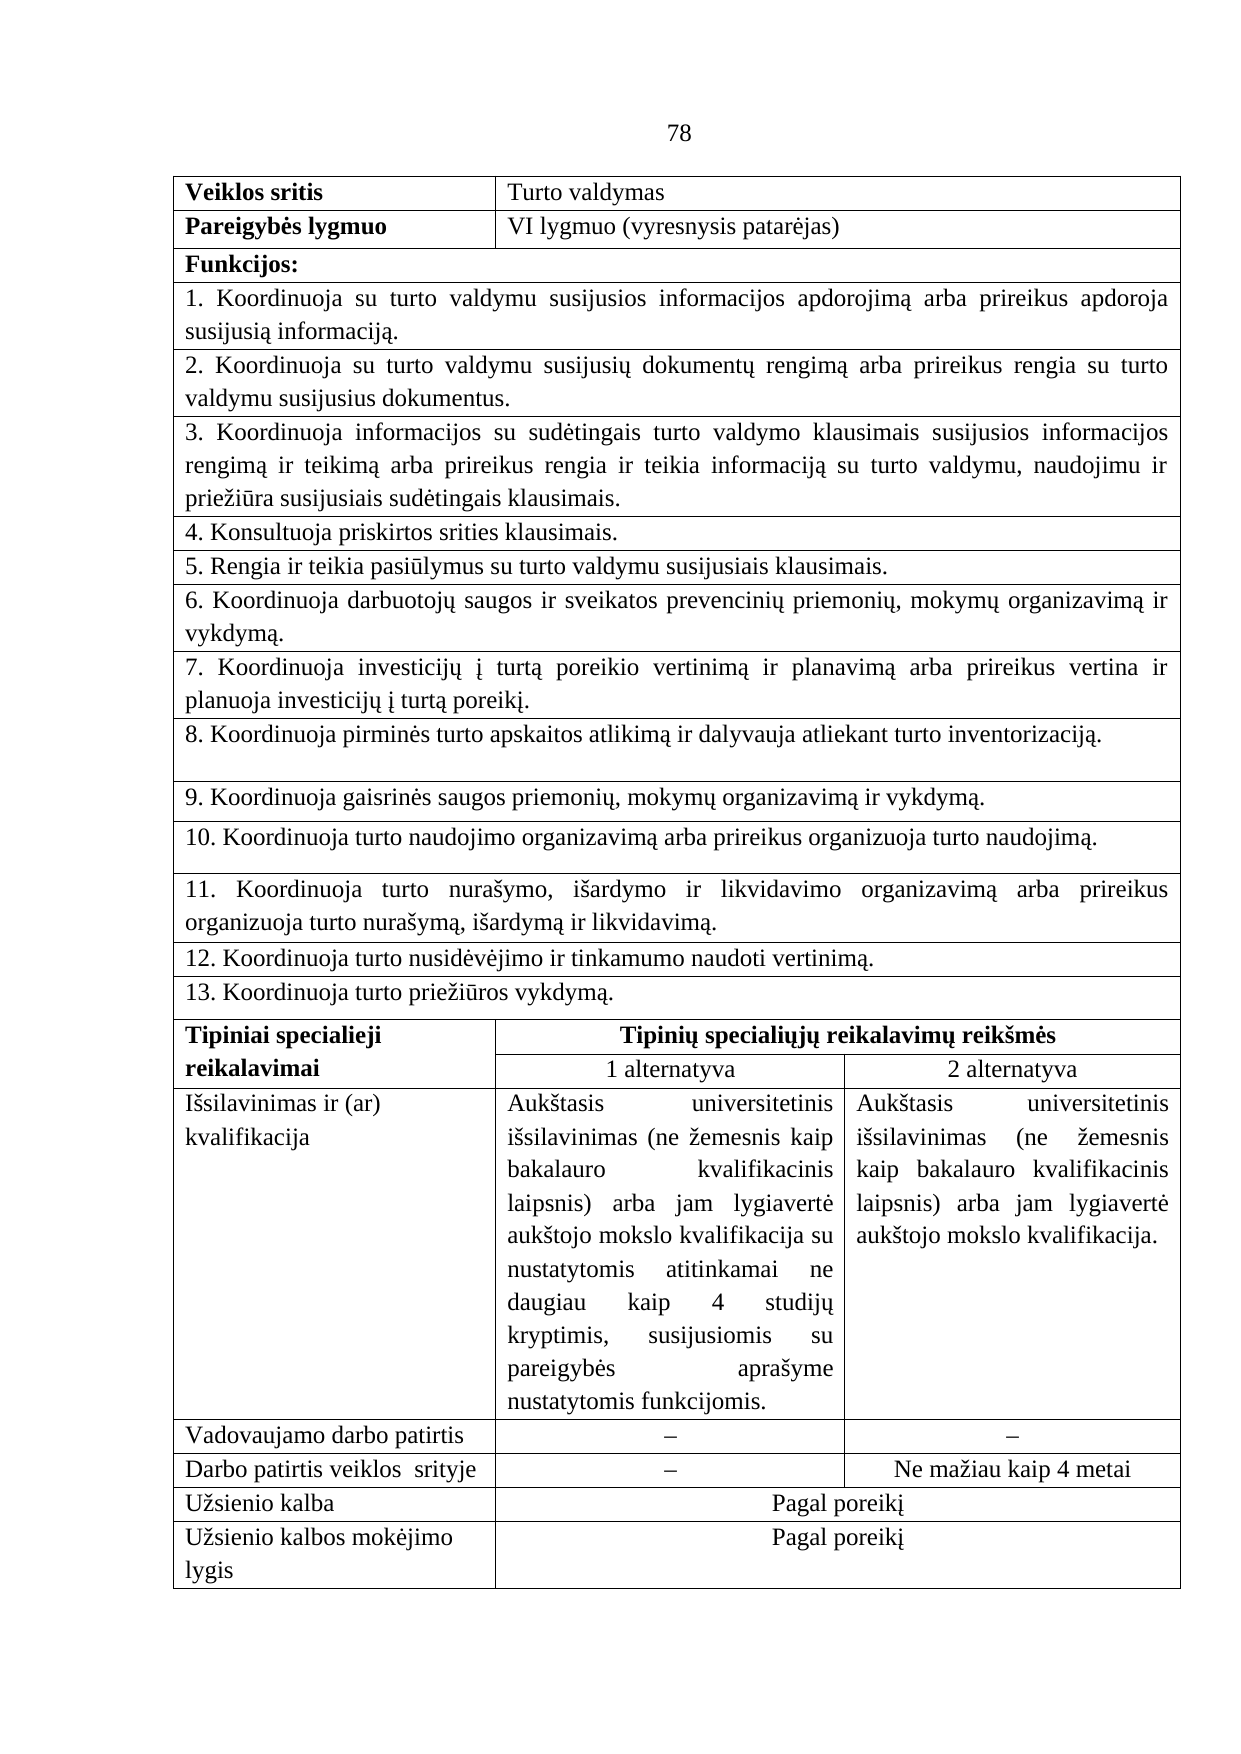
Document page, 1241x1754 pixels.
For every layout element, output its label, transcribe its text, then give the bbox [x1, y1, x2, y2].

table_cell 7. Koordinuoja investicijų į turtą poreikio vertinimą ir planavimą arba prireikus vertina ir planuoja investicijų į turtą poreikį. [174, 652, 1180, 718]
table_header Veiklos sritis [174, 177, 495, 210]
table_cell Užsienio kalbos mokėjimo lygis [174, 1522, 495, 1588]
table_cell – [496, 1420, 844, 1453]
table_cell Ne mažiau kaip 4 metai [845, 1454, 1180, 1487]
table_cell Darbo patirtis veiklos srityje [174, 1454, 495, 1487]
table_cell 11. Koordinuoja turto nurašymo, išardymo ir likvidavimo organizavimą arba prireikus organizuoja turto nurašymą, išardymą ir likvidavimą. [174, 874, 1180, 942]
table_cell 5. Rengia ir teikia pasiūlymus su turto valdymu susijusiais klausimais. [174, 551, 1180, 584]
table_cell Tipinių specialiųjų reikalavimų reikšmės [496, 1020, 1180, 1053]
table_cell 8. Koordinuoja pirminės turto apskaitos atlikimą ir dalyvauja atliekant turto inventorizaciją. [174, 719, 1180, 781]
table_cell 9. Koordinuoja gaisrinės saugos priemonių, mokymų organizavimą ir vykdymą. [174, 782, 1180, 821]
table_cell Aukštasis universitetinis išsilavinimas (ne žemesnis kaip bakalauro kvalifikacinis laipsnis) arba jam lygiavertė aukštojo mokslo kvalifikacija. [845, 1089, 1180, 1419]
table_cell 1. Koordinuoja su turto valdymu susijusios informacijos apdorojimą arba prireikus apdoroja susijusią informaciją. [174, 283, 1180, 349]
table_cell Pagal poreikį [496, 1488, 1180, 1521]
table_cell Užsienio kalba [174, 1488, 495, 1521]
table_cell 1 alternatyva [496, 1055, 844, 1087]
table_cell 13. Koordinuoja turto priežiūros vykdymą. [174, 977, 1180, 1019]
table_cell 3. Koordinuoja informacijos su sudėtingais turto valdymo klausimais susijusios informacijos rengimą ir teikimą arba prireikus rengia ir teikia informaciją su turto valdymu, naudojimu ir priežiūra susijusiais sudėtingais klausimais. [174, 417, 1180, 516]
table_cell Pagal poreikį [496, 1522, 1180, 1588]
table_cell – [845, 1420, 1180, 1453]
table_cell 12. Koordinuoja turto nusidėvėjimo ir tinkamumo naudoti vertinimą. [174, 943, 1180, 976]
table_cell Aukštasis universitetinis išsilavinimas (ne žemesnis kaip bakalauro kvalifikacinis laipsnis) arba jam lygiavertė aukštojo mokslo kvalifikacija su nustatytomis atitinkamai ne daugiau kaip 4 studijų kryptimis, susijusiomis su pareigybės aprašyme nustatytomis funkcijomis. [496, 1089, 844, 1419]
table_cell VI lygmuo (vyresnysis patarėjas) [496, 211, 1180, 248]
table_cell 2. Koordinuoja su turto valdymu susijusių dokumentų rengimą arba prireikus rengia su turto valdymu susijusius dokumentus. [174, 350, 1180, 416]
table_cell Išsilavinimas ir (ar) kvalifikacija [174, 1089, 495, 1419]
table_cell 6. Koordinuoja darbuotojų saugos ir sveikatos prevencinių priemonių, mokymų organizavimą ir vykdymą. [174, 585, 1180, 651]
table_cell 10. Koordinuoja turto naudojimo organizavimą arba prireikus organizuoja turto naudojimą. [174, 822, 1180, 873]
table_cell Pareigybės lygmuo [174, 211, 495, 248]
table_header Turto valdymas [496, 177, 1180, 210]
table_cell 4. Konsultuoja priskirtos srities klausimais. [174, 517, 1180, 550]
table_cell – [496, 1454, 844, 1487]
table_cell Funkcijos: [174, 249, 1180, 282]
table_cell Tipiniai specialieji reikalavimai [174, 1020, 495, 1087]
table_cell 2 alternatyva [845, 1055, 1180, 1087]
table_cell Vadovaujamo darbo patirtis [174, 1420, 495, 1453]
